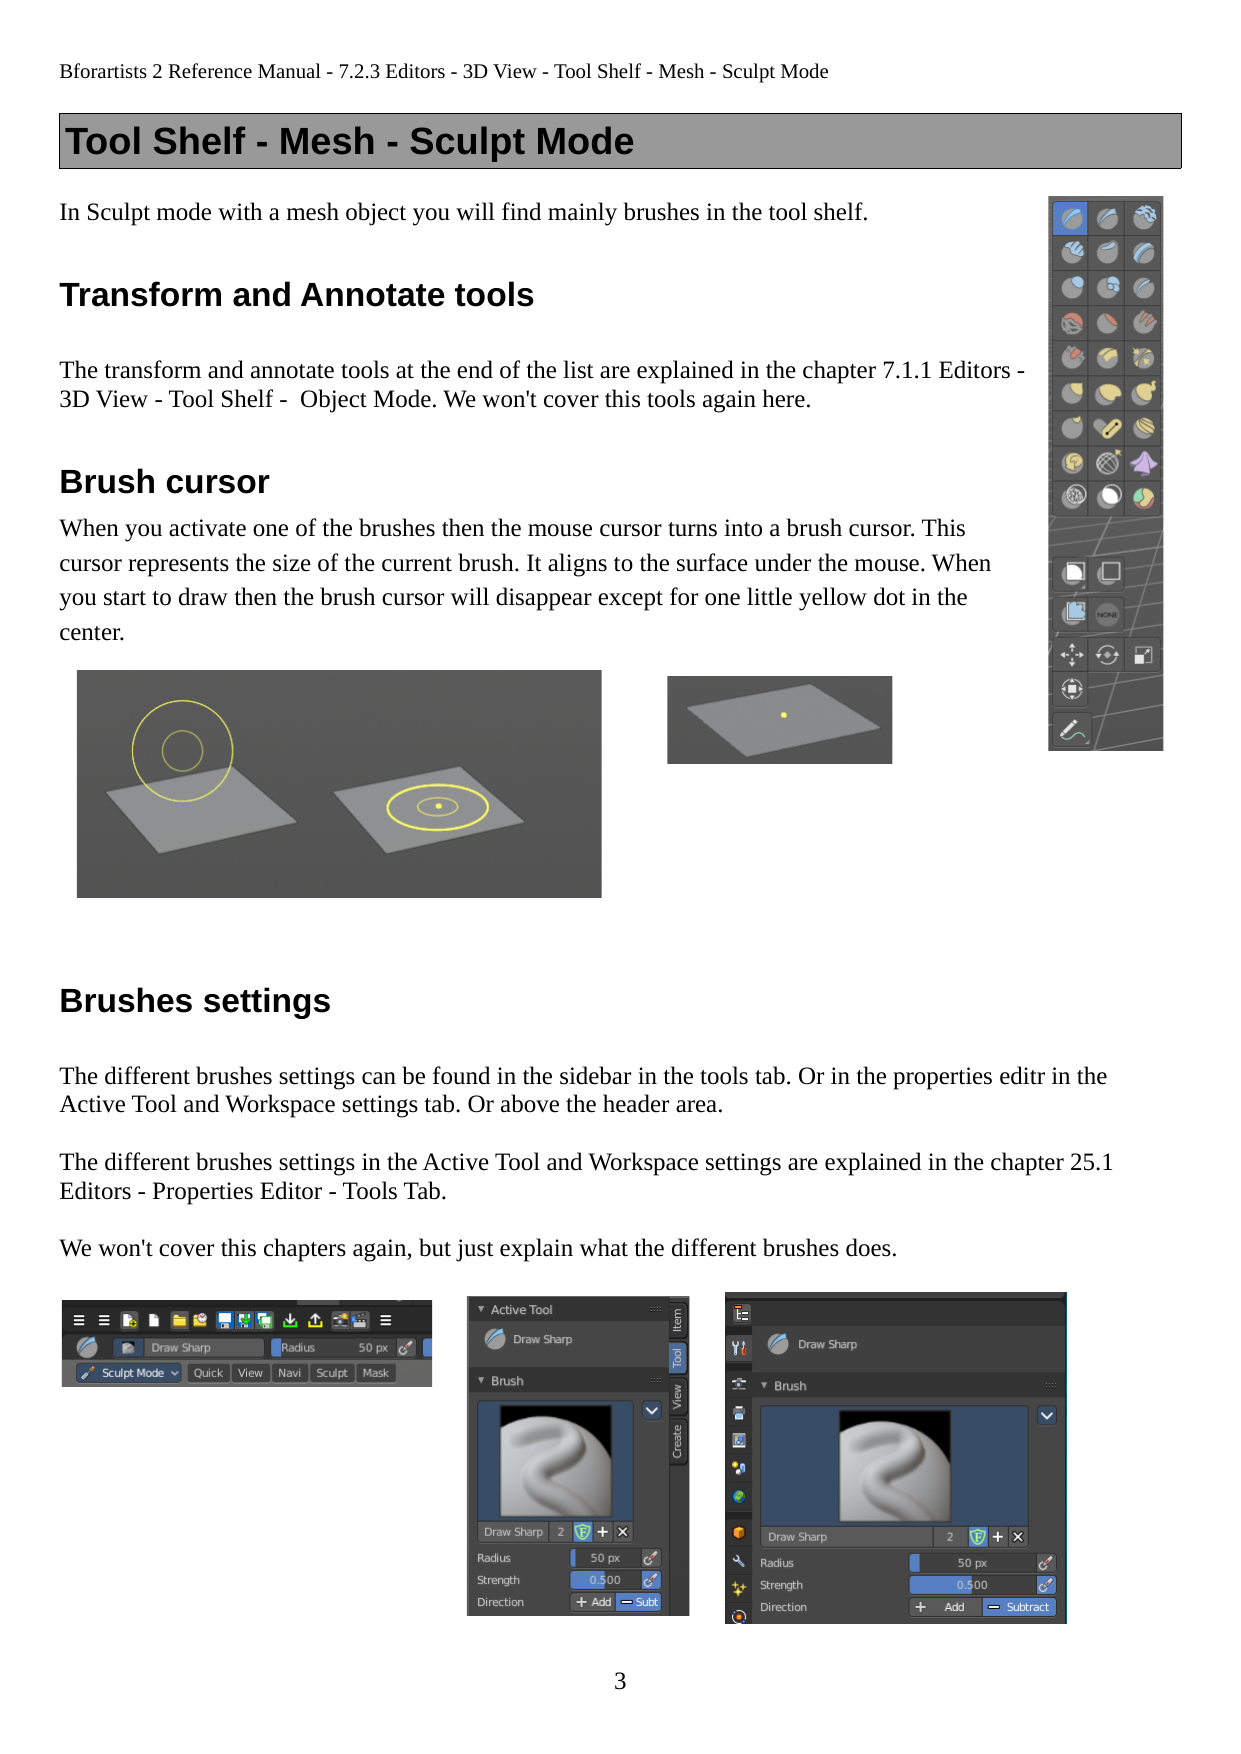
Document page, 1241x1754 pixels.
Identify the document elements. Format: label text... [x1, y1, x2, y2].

text The transform and annotate tools at the end of the list are explained in the chapter 7.1.1 Editors - 3D View - Tool Shelf - Object Mode. We won't cover this tools again here. [59, 355, 1048, 412]
subtitle Brush cursor [59, 462, 1048, 501]
table_header Tool Shelf - Mesh - Sculpt Mode [60, 114, 1181, 168]
text In Sculpt mode with a mesh object you will find mainly brushes in the tool shelf. [59, 197, 1048, 225]
picture [667, 676, 893, 764]
subtitle [1164, 462, 1181, 501]
picture [466, 1296, 690, 1616]
subtitle Transform and Annotate tools [59, 275, 1048, 314]
text We won't cover this chapters again, but just explain what the different brushes does. [59, 1233, 1181, 1262]
picture [76, 670, 602, 898]
picture [61, 1300, 433, 1387]
text The different brushes settings can be found in the sidebar in the tools tab. Or in the properties editr in the Active Tool and Workspace settings tab. Or above the header area. [59, 1061, 1181, 1118]
subtitle [1164, 275, 1181, 314]
text The different brushes settings in the Active Tool and Workspace settings are explained in the chapter 25.1 Editors - Properties Editor - Tools Tab. [59, 1147, 1181, 1204]
picture [1048, 196, 1164, 751]
picture [725, 1292, 1067, 1624]
text When you activate one of the brushes then the mouse cursor turns into a brush cursor. This cursor represents the size of the current brush. It aligns to the surface under the mouse. When you start to draw then the brush cursor will disappear except for one little yellow dot in the center. [59, 513, 1048, 645]
subtitle Brushes settings [59, 981, 1181, 1019]
